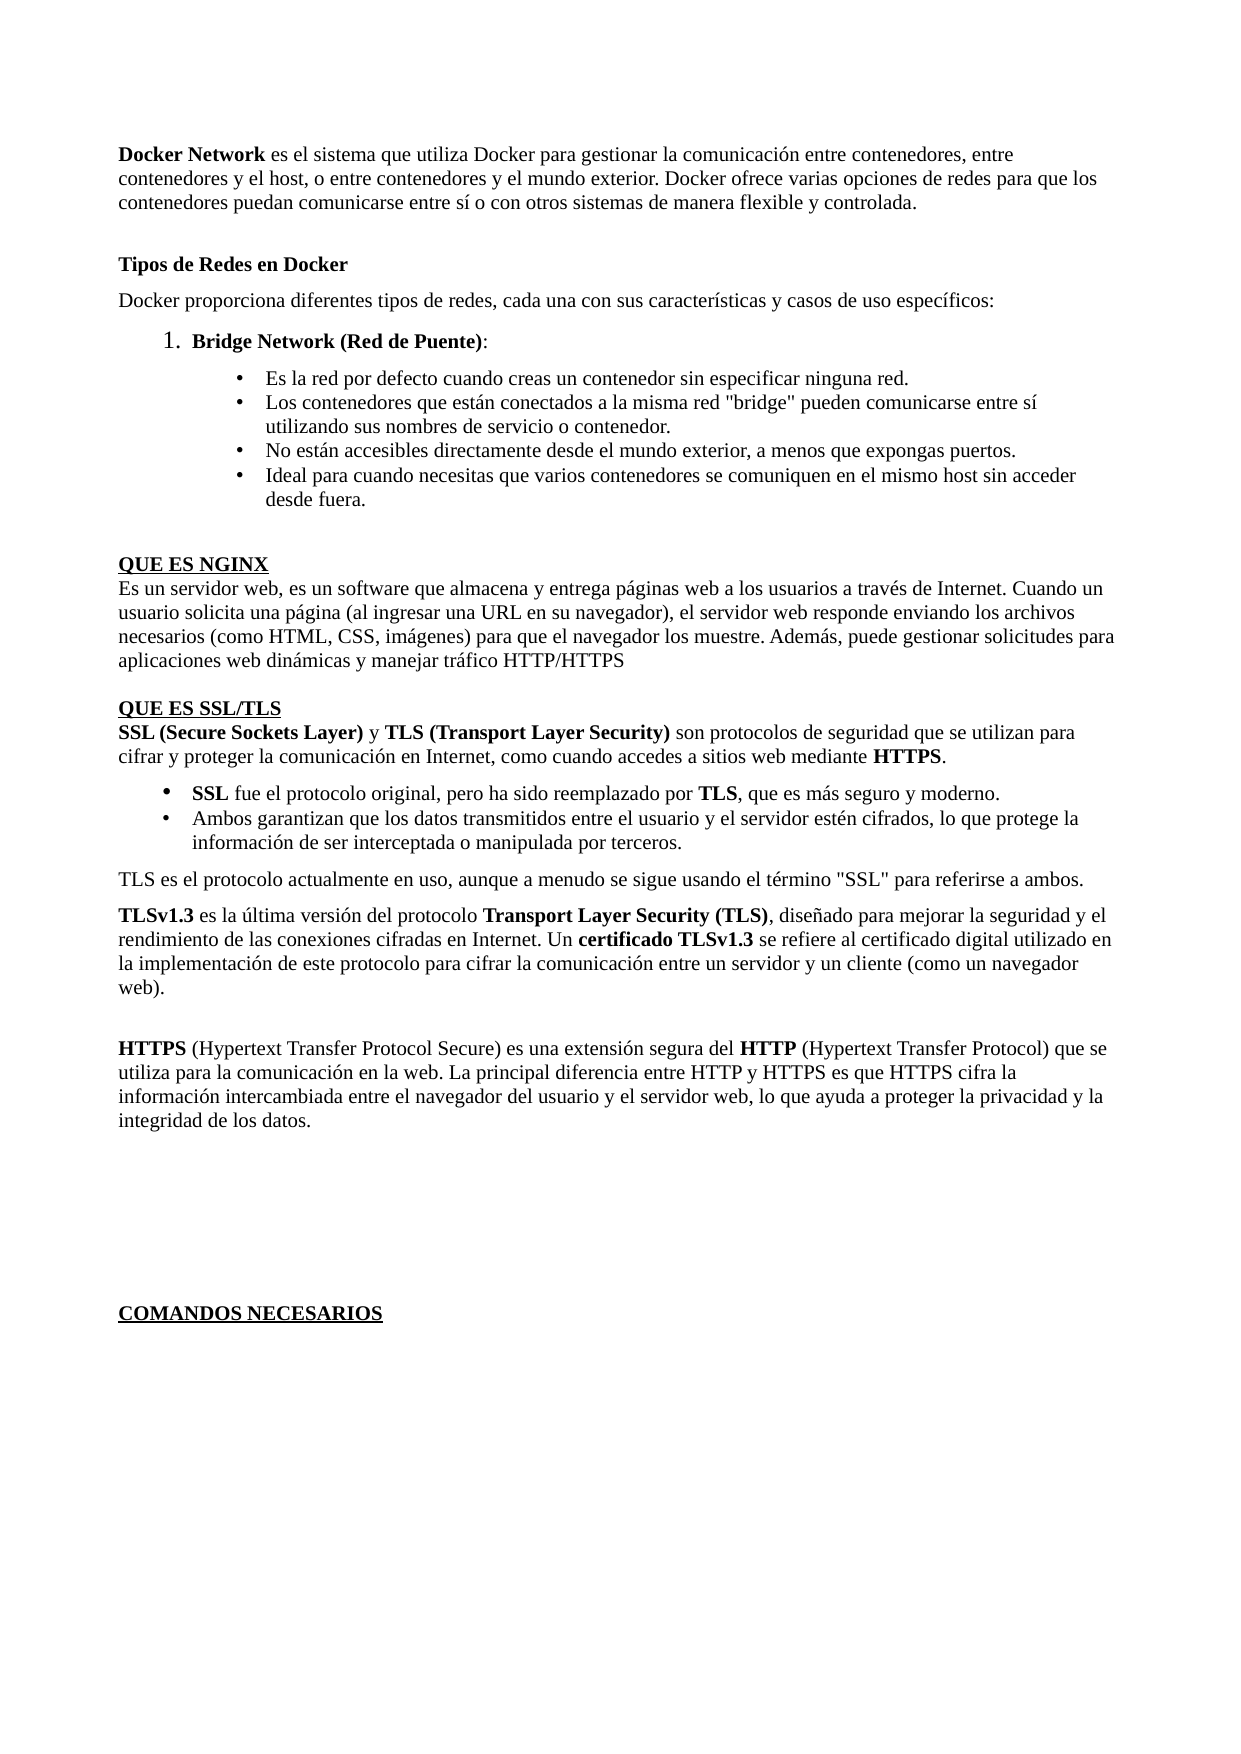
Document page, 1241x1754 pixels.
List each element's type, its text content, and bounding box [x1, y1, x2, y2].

list Bridge Network (Red de Puente): [162, 325, 1122, 354]
list Los contenedores que están conectados a la misma red "bridge" pueden comunicarse entre sí utilizando sus nombres de servicio o contenedor. [236, 390, 1122, 438]
text QUE ES SSL/TLS [118, 696, 1122, 720]
text Docker Network es el sistema que utiliza Docker para gestionar la comunicación entre contenedores, entre contenedores y el host, o entre contenedores y el mundo exterior. Docker ofrece varias opciones de redes para que los contenedores puedan comunicarse entre sí o con otros sistemas de manera flexible y controlada. [118, 142, 1122, 214]
text Es un servidor web, es un software que almacena y entrega páginas web a los usuarios a través de Internet. Cuando un usuario solicita una página (al ingresar una URL en su navegador), el servidor web responde enviando los archivos necesarios (como HTML, CSS, imágenes) para que el navegador los muestre. Además, puede gestionar solicitudes para aplicaciones web dinámicas y manejar tráfico HTTP/HTTPS [118, 576, 1122, 672]
list No están accesibles directamente desde el mundo exterior, a menos que expongas puertos. [236, 438, 1122, 462]
list SSL fue el protocolo original, pero ha sido reemplazado por TLS, que es más seguro y moderno. [162, 781, 1122, 806]
list Ideal para cuando necesitas que varios contenedores se comuniquen en el mismo host sin acceder desde fuera. [236, 462, 1122, 511]
list Es la red por defecto cuando creas un contenedor sin especificar ninguna red. [236, 366, 1122, 390]
text COMANDOS NECESARIOS [118, 1301, 1122, 1324]
text TLS es el protocolo actualmente en uso, aunque a menudo se sigue usando el término "SSL" para referirse a ambos. [118, 866, 1122, 891]
list Ambos garantizan que los datos transmitidos entre el usuario y el servidor estén cifrados, lo que protege la información de ser interceptada o manipulada por terceros. [162, 806, 1122, 854]
text SSL (Secure Sockets Layer) y TLS (Transport Layer Security) son protocolos de seguridad que se utilizan para cifrar y proteger la comunicación en Internet, como cuando accedes a sitios web mediante HTTPS. [118, 720, 1122, 768]
text QUE ES NGINX [118, 552, 1122, 576]
text TLSv1.3 es la última versión del protocolo Transport Layer Security (TLS), diseñado para mejorar la seguridad y el rendimiento de las conexiones cifradas en Internet. Un certificado TLSv1.3 se refiere al certificado digital utilizado en la implementación de este protocolo para cifrar la comunicación entre un servidor y un cliente (como un navegador web). [118, 903, 1122, 999]
subtitle Tipos de Redes en Docker [118, 252, 1122, 276]
text HTTPS (Hypertext Transfer Protocol Secure) es una extensión segura del HTTP (Hypertext Transfer Protocol) que se utiliza para la comunicación en la web. La principal diferencia entre HTTP y HTTPS es que HTTPS cifra la información intercambiada entre el navegador del usuario y el servidor web, lo que ayuda a proteger la privacidad y la integridad de los datos. [118, 1036, 1122, 1132]
text Docker proporciona diferentes tipos de redes, cada una con sus características y casos de uso específicos: [118, 288, 1122, 312]
